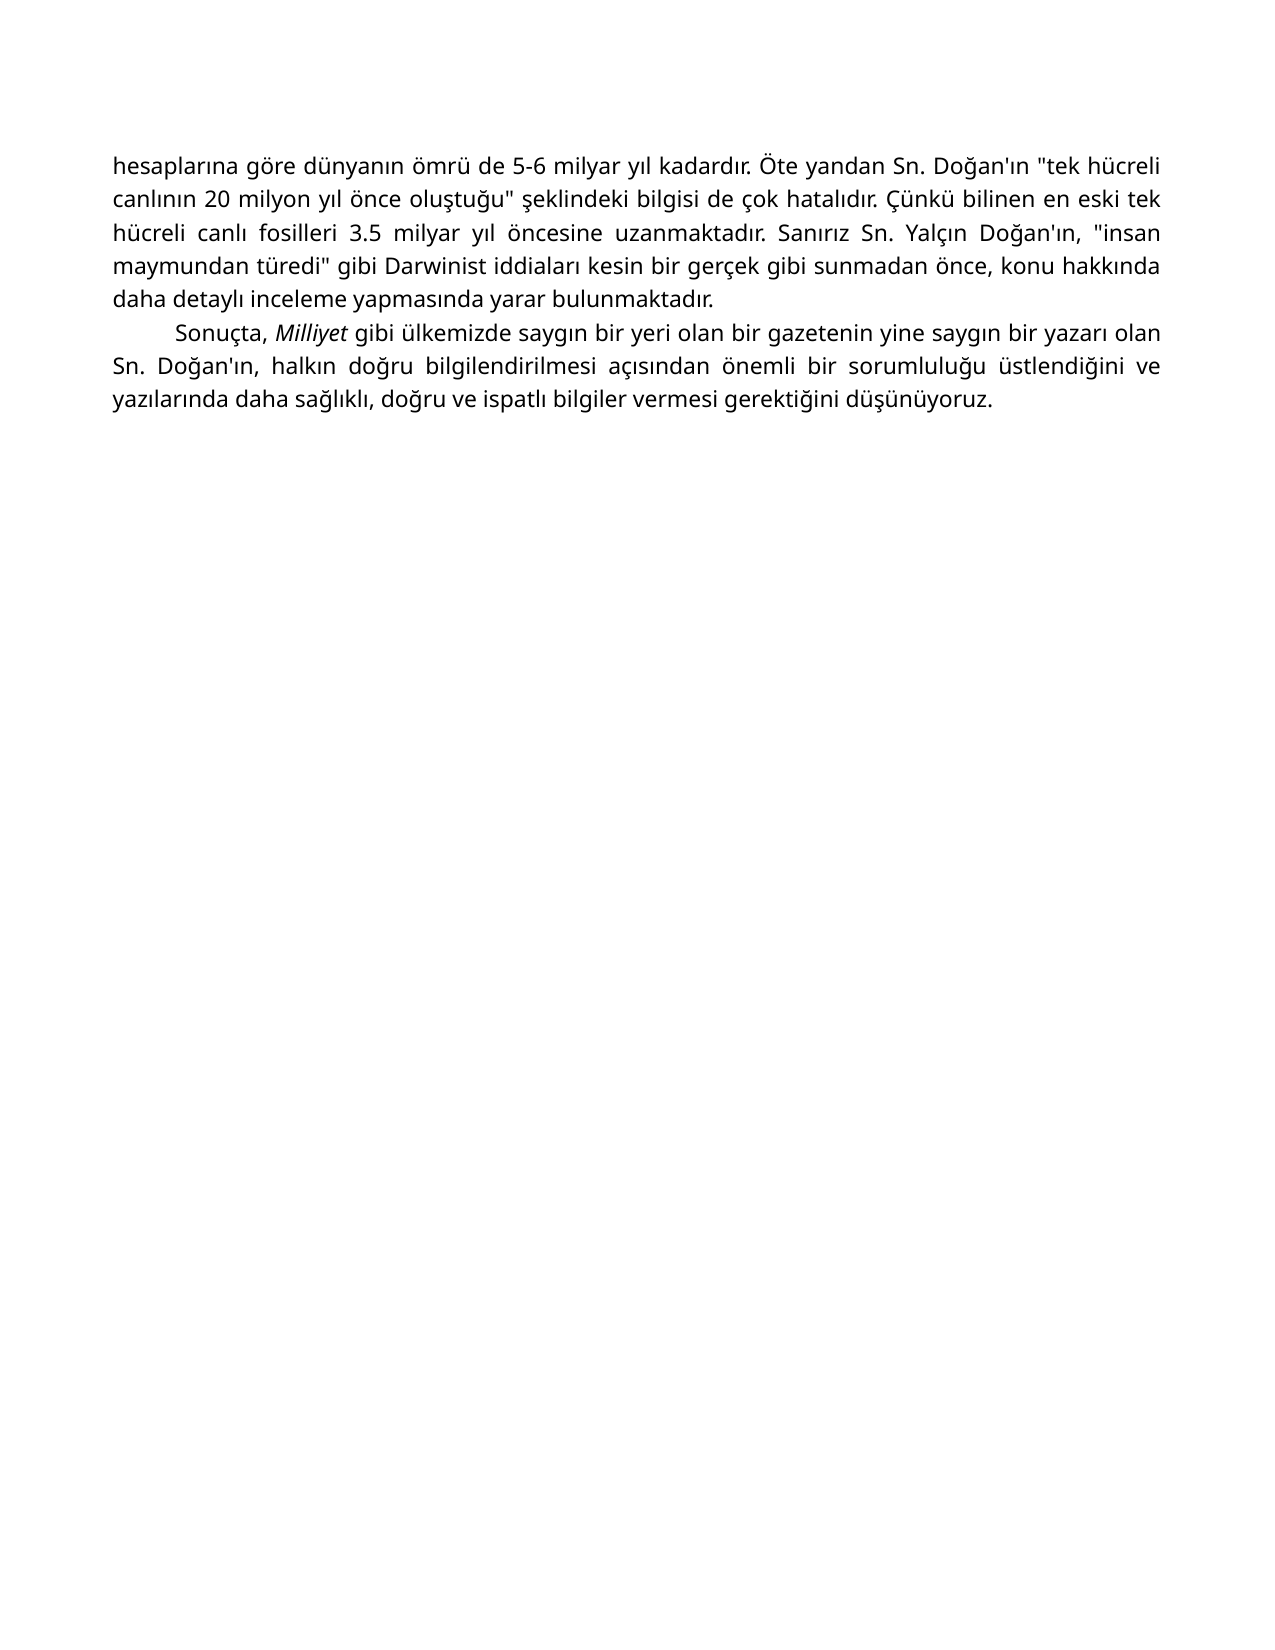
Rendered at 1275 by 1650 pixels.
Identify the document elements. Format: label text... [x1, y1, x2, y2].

text Sonuçta, Milliyet gibi ülkemizde saygın bir yeri olan bir gazetenin yine saygın bir yazarı olan Sn. Doğan'ın, halkın doğru bilgilendirilmesi açısından önemli bir sorumluluğu üstlendiğini ve yazılarında daha sağlıklı, doğru ve ispatlı bilgiler vermesi gerektiğini düşünüyoruz. [112, 314, 1162, 414]
text hesaplarına göre dünyanın ömrü de 5-6 milyar yıl kadardır. Öte yandan Sn. Doğan'ın "tek hücreli canlının 20 milyon yıl önce oluştuğu" şeklindeki bilgisi de çok hatalıdır. Çünkü bilinen en eski tek hücreli canlı fosilleri 3.5 milyar yıl öncesine uzanmaktadır. Sanırız Sn. Yalçın Doğan'ın, "insan maymundan türedi" gibi Darwinist iddiaları kesin bir gerçek gibi sunmadan önce, konu hakkında daha detaylı inceleme yapmasında yarar bulunmaktadır. [112, 148, 1162, 314]
